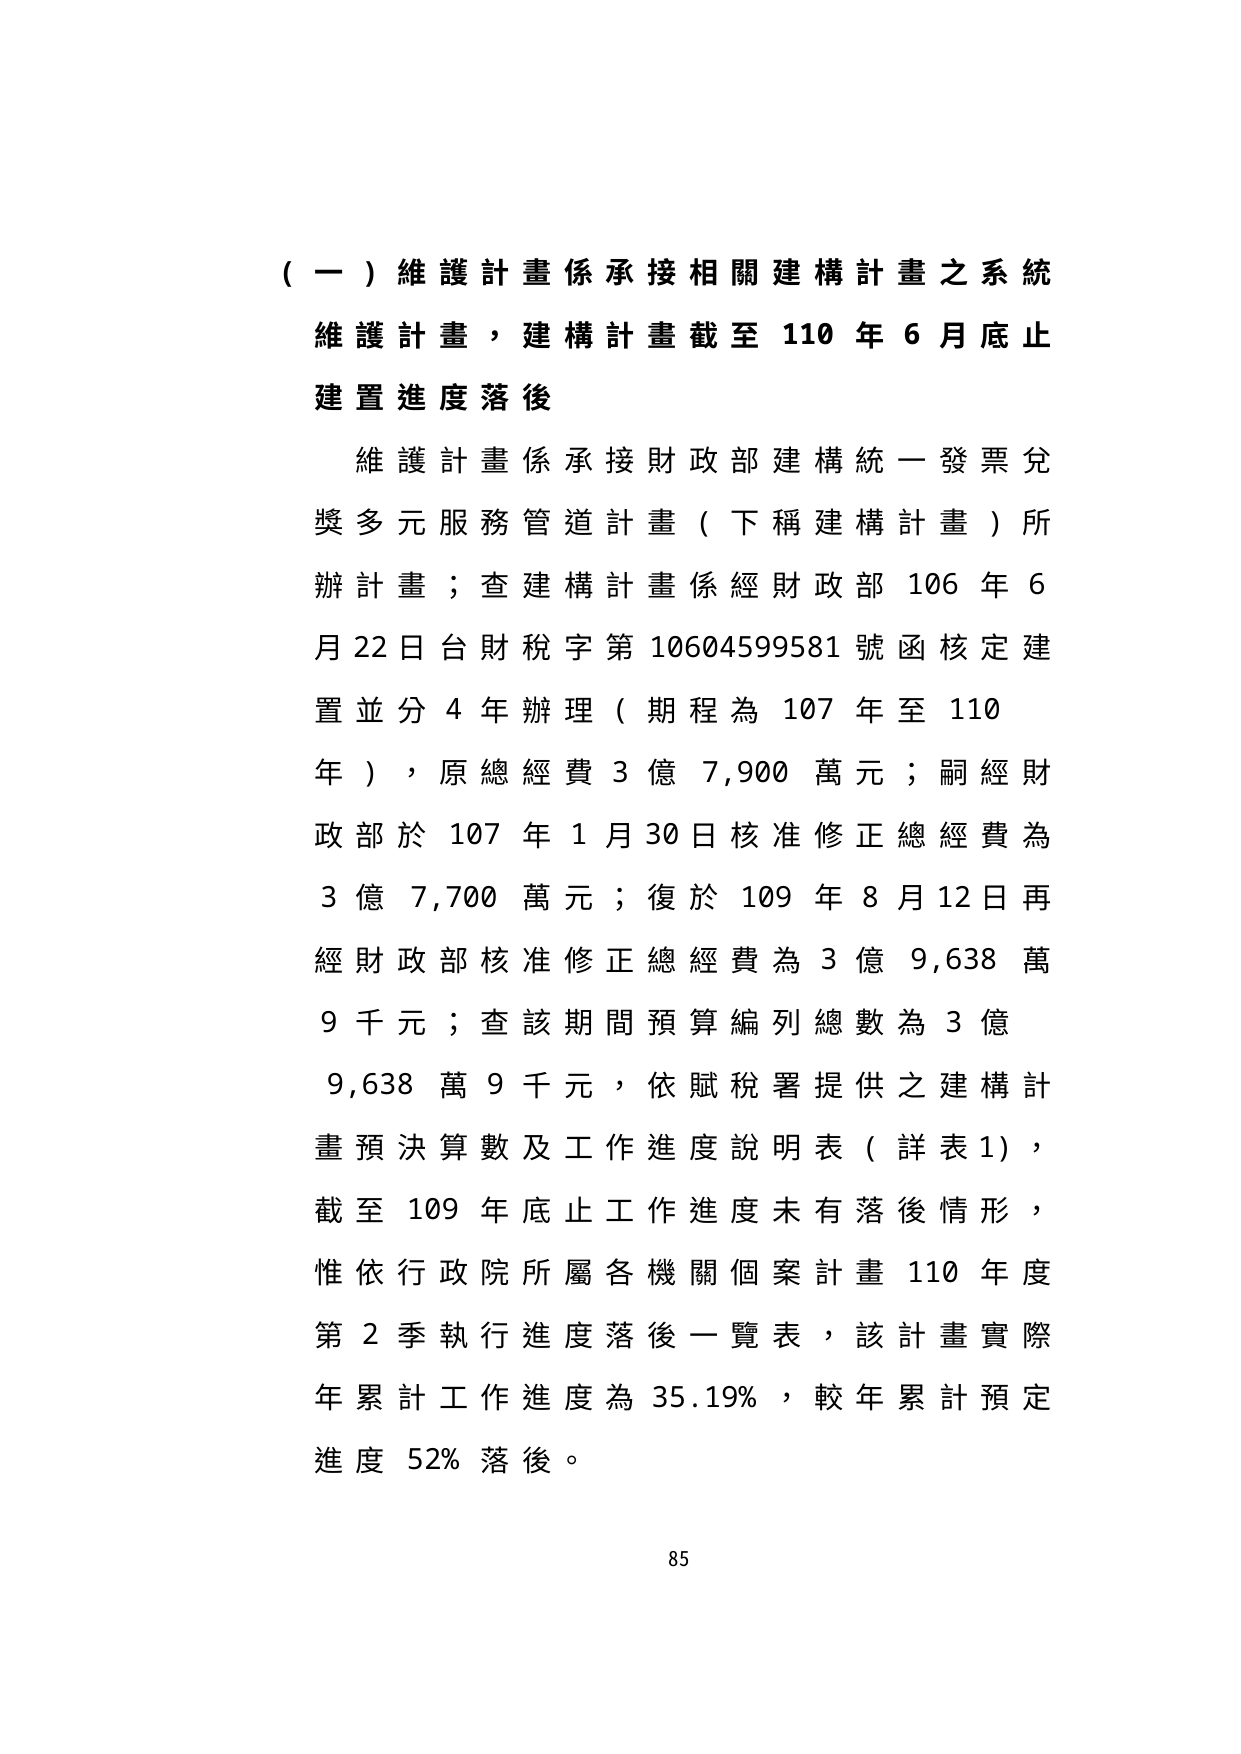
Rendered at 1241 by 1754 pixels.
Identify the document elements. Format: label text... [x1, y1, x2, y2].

text (一)維護計畫係承接相關建構計畫之系統維護計畫，建構計畫截至110年6月底止建置進度落後 [242, 229, 1058, 417]
text 維護計畫係承接財政部建構統一發票兌獎多元服務管道計畫(下稱建構計畫)所辦計畫；查建構計畫係經財政部106年6月22日台財稅字第10604599581號函核定建置並分4年辦理(期程為107年至110年)，原總經費3億7,900萬元；嗣經財政部於107年1月30日核准修正總經費為3億7,700萬元；復於109年8月12日再經財政部核准修正總經費為3億9,638萬9千元；查該期間預算編列總數為3億9,638萬9千元，依賦稅署提供之建構計畫預決算數及工作進度說明表(詳表1)，截至109年底止工作進度未有落後情形，惟依行政院所屬各機關個案計畫110年度第2季執行進度落後一覽表，該計畫實際年累計工作進度為35.19%，較年累計預定進度52%落後。 [268, 417, 1058, 1479]
